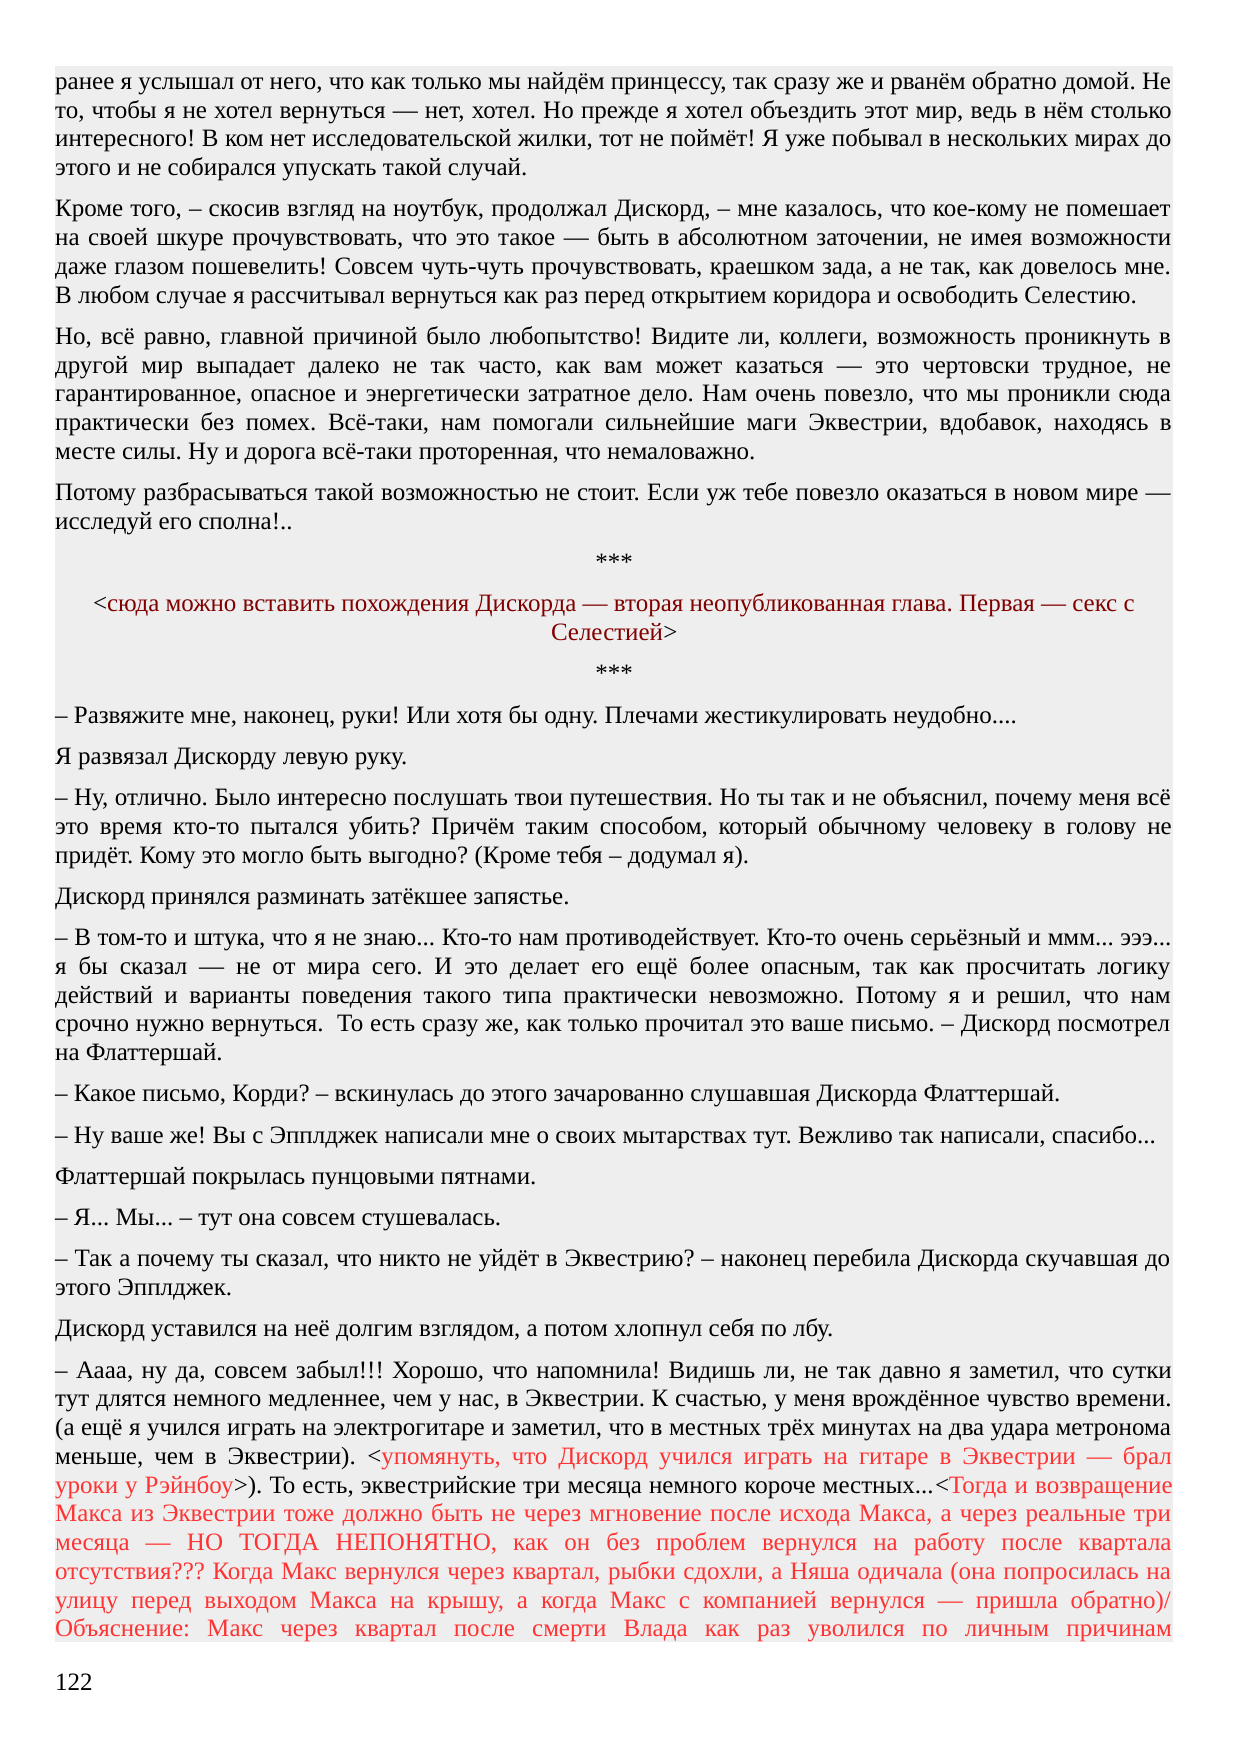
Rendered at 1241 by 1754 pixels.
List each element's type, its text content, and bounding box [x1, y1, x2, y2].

text Я развязал Дискорду левую руку. [55, 741, 1173, 770]
text – Я... Мы... – тут она совсем стушевалась. [55, 1202, 1173, 1231]
text – Так а почему ты сказал, что никто не уйдёт в Эквестрию? – наконец перебила Дискорда скучавшая до этого Эпплджек. [55, 1243, 1173, 1301]
text Дискорд принялся разминать затёкшее запястье. [55, 881, 1173, 910]
text *** [55, 658, 1173, 687]
text *** [55, 547, 1173, 576]
text Флаттершай покрылась пунцовыми пятнами. [55, 1161, 1173, 1190]
text – Ну, отлично. Было интересно послушать твои путешествия. Но ты так и не объяснил, почему меня всё это время кто-то пытался убить? Причём таким способом, который обычному человеку в голову не придёт. Кому это могло быть выгодно? (Кроме тебя – додумал я). [55, 782, 1173, 868]
text Потому разбрасываться такой возможностью не стоит. Если уж тебе повезло оказаться в новом мире — исследуй его сполна!.. [55, 477, 1173, 535]
text Но, всё равно, главной причиной было любопытство! Видите ли, коллеги, возможность проникнуть в другой мир выпадает далеко не так часто, как вам может казаться — это чертовски трудное, не гарантированное, опасное и энергетически затратное дело. Нам очень повезло, что мы проникли сюда практически без помех. Всё-таки, нам помогали сильнейшие маги Эквестрии, вдобавок, находясь в месте силы. Ну и дорога всё-таки проторенная, что немаловажно. [55, 321, 1173, 465]
text – Аааа, ну да, совсем забыл!!! Хорошо, что напомнила! Видишь ли, не так давно я заметил, что сутки тут длятся немного медленнее, чем у нас, в Эквестрии. К счастью, у меня врождённое чувство времени. (а ещё я учился играть на электрогитаре и заметил, что в местных трёх минутах на два удара метронома меньше, чем в Эквестрии). <упомянуть, что Дискорд учился играть на гитаре в Эквестрии — брал уроки у Рэйнбоу>). То есть, эквестрийские три месяца немного короче местных...<Тогда и возвращение Макса из Эквестрии тоже должно быть не через мгновение после исхода Макса, а через реальные три месяца — НО ТОГДА НЕПОНЯТНО, как он без проблем вернулся на работу после квартала отсутствия??? Когда Макс вернулся через квартал, рыбки сдохли, а Няша одичала (она попросилась на улицу перед выходом Макса на крышу, а когда Макс с компанией вернулся — пришла обратно)/ Объяснение: Макс через квартал после смерти Влада как раз уволился по личным причинам [55, 1355, 1173, 1642]
text – В том-то и штука, что я не знаю... Кто-то нам противодействует. Кто-то очень серьёзный и ммм... эээ... я бы сказал — не от мира сего. И это делает его ещё более опасным, так как просчитать логику действий и варианты поведения такого типа практически невозможно. Потому я и решил, что нам срочно нужно вернуться. То есть сразу же, как только прочитал это ваше письмо. – Дискорд посмотрел на Флаттершай. [55, 922, 1173, 1066]
text – Ну ваше же! Вы с Эпплджек написали мне о своих мытарствах тут. Вежливо так написали, спасибо... [55, 1120, 1173, 1148]
text – Какое письмо, Корди? – вскинулась до этого зачарованно слушавшая Дискорда Флаттершай. [55, 1078, 1173, 1107]
text Кроме того, – скосив взгляд на ноутбук, продолжал Дискорд, – мне казалось, что кое-кому не помешает на своей шкуре прочувствовать, что это такое — быть в абсолютном заточении, не имея возможности даже глазом пошевелить! Совсем чуть-чуть прочувствовать, краешком зада, а не так, как довелось мне. В любом случае я рассчитывал вернуться как раз перед открытием коридора и освободить Селестию. [55, 193, 1173, 308]
text Дискорд уставился на неё долгим взглядом, а потом хлопнул себя по лбу. [55, 1313, 1173, 1342]
text <сюда можно вставить похождения Дискорда — вторая неопубликованная глава. Первая — секс с Селестией> [55, 588, 1173, 646]
text ранее я услышал от него, что как только мы найдём принцессу, так сразу же и рванём обратно домой. Не то, чтобы я не хотел вернуться — нет, хотел. Но прежде я хотел объездить этот мир, ведь в нём столько интересного! В ком нет исследовательской жилки, тот не поймёт! Я уже побывал в нескольких мирах до этого и не собирался упускать такой случай. [55, 66, 1173, 181]
text – Развяжите мне, наконец, руки! Или хотя бы одну. Плечами жестикулировать неудобно.... [55, 700, 1173, 728]
